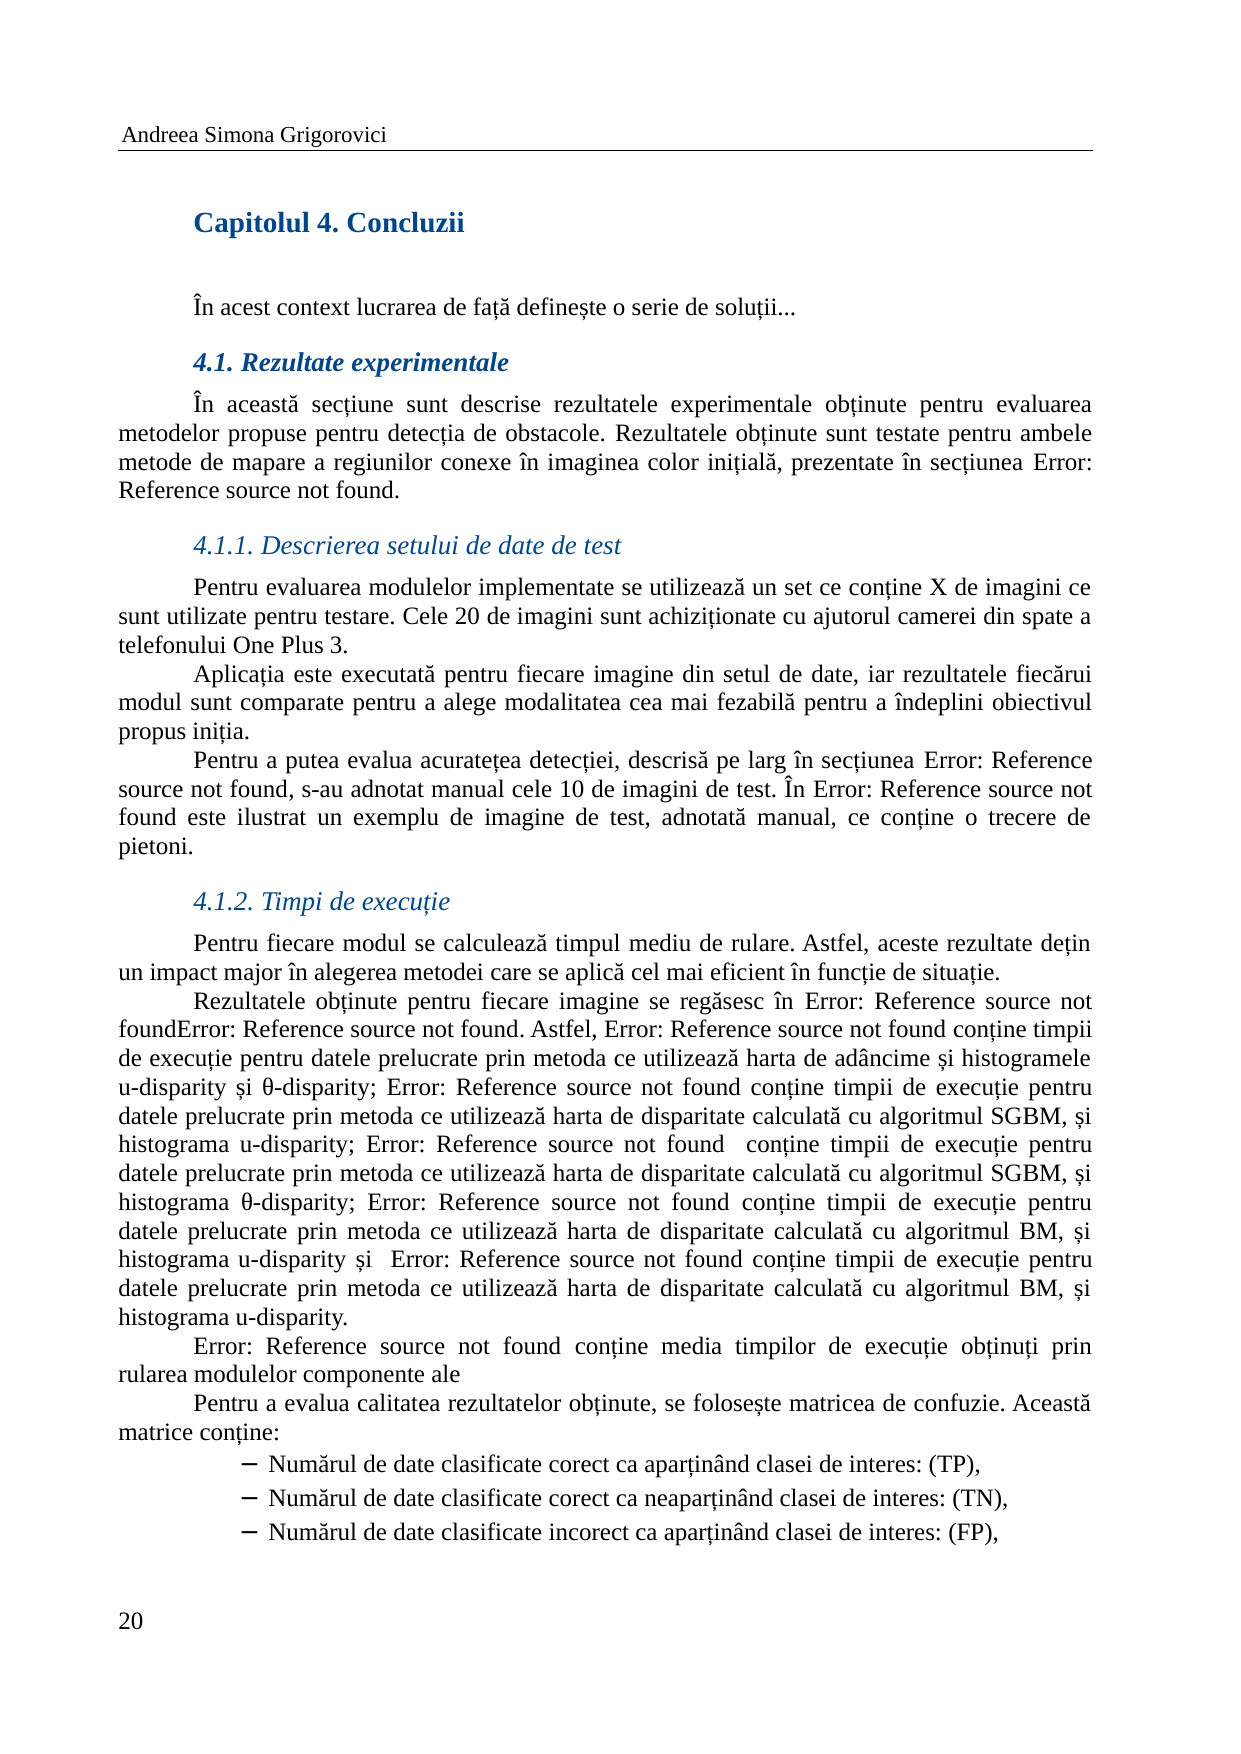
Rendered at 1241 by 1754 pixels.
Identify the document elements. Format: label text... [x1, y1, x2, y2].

text Pentru a evalua calitatea rezultatelor obținute, se folosește matricea de confuzie. Această matrice conține: [118, 1388, 1093, 1446]
text În acest context lucrarea de față definește o serie de soluții... [118, 292, 1093, 321]
subtitle Descrierea setului de date de test [193, 529, 1093, 560]
text Pentru fiecare modul se calculează timpul mediu de rulare. Astfel, aceste rezultate dețin un impact major în alegerea metodei care se aplică cel mai eficient în funcție de situație. [118, 928, 1093, 986]
list Numărul de date clasificate incorect ca aparținând clasei de interes: (FP), [249, 1514, 1093, 1548]
subtitle Rezultate experimentale [193, 346, 1093, 377]
subtitle Concluzii [118, 205, 1093, 238]
list Numărul de date clasificate corect ca neaparținând clasei de interes: (TN), [249, 1480, 1093, 1514]
text Pentru a putea evalua acuratețea detecției, descrisă pe larg în secțiunea Error: Reference source not found, s-au adnotat manual cele 10 de imagini de test. În Error: Reference source not found este ilustrat un exemplu de imagine de test, adnotată manual, ce conține o trecere de pietoni. [118, 745, 1093, 860]
text Error: Reference source not found conține media timpilor de execuție obținuți prin rularea modulelor componente ale [118, 1331, 1093, 1388]
text Pentru evaluarea modulelor implementate se utilizează un set ce conține X de imagini ce sunt utilizate pentru testare. Cele 20 de imagini sunt achiziționate cu ajutorul camerei din spate a telefonului One Plus 3. [118, 572, 1093, 659]
text În această secțiune sunt descrise rezultatele experimentale obținute pentru evaluarea metodelor propuse pentru detecția de obstacole. Rezultatele obținute sunt testate pentru ambele metode de mapare a regiunilor conexe în imaginea color inițială, prezentate în secțiunea Error: Reference source not found. [118, 389, 1093, 504]
list Numărul de date clasificate corect ca aparținând clasei de interes: (TP), [249, 1446, 1093, 1480]
text Aplicația este executată pentru fiecare imagine din setul de date, iar rezultatele fiecărui modul sunt comparate pentru a alege modalitatea cea mai fezabilă pentru a îndeplini obiectivul propus iniția. [118, 659, 1093, 745]
subtitle Timpi de execuție [193, 885, 1093, 916]
text Rezultatele obținute pentru fiecare imagine se regăsesc în Error: Reference source not foundError: Reference source not found. Astfel, Error: Reference source not found conține timpii de execuție pentru datele prelucrate prin metoda ce utilizează harta de adâncime și histogramele u-disparity și θ-disparity; Error: Reference source not found conține timpii de execuție pentru datele prelucrate prin metoda ce utilizează harta de disparitate calculată cu algoritmul SGBM, și histograma u-disparity; Error: Reference source not found conține timpii de execuție pentru datele prelucrate prin metoda ce utilizează harta de disparitate calculată cu algoritmul SGBM, și histograma θ‑disparity; Error: Reference source not found conține timpii de execuție pentru datele prelucrate prin metoda ce utilizează harta de disparitate calculată cu algoritmul BM, și histograma u-disparity și Error: Reference source not found conține timpii de execuție pentru datele prelucrate prin metoda ce utilizează harta de disparitate calculată cu algoritmul BM, și histograma u-disparity. [118, 986, 1093, 1331]
